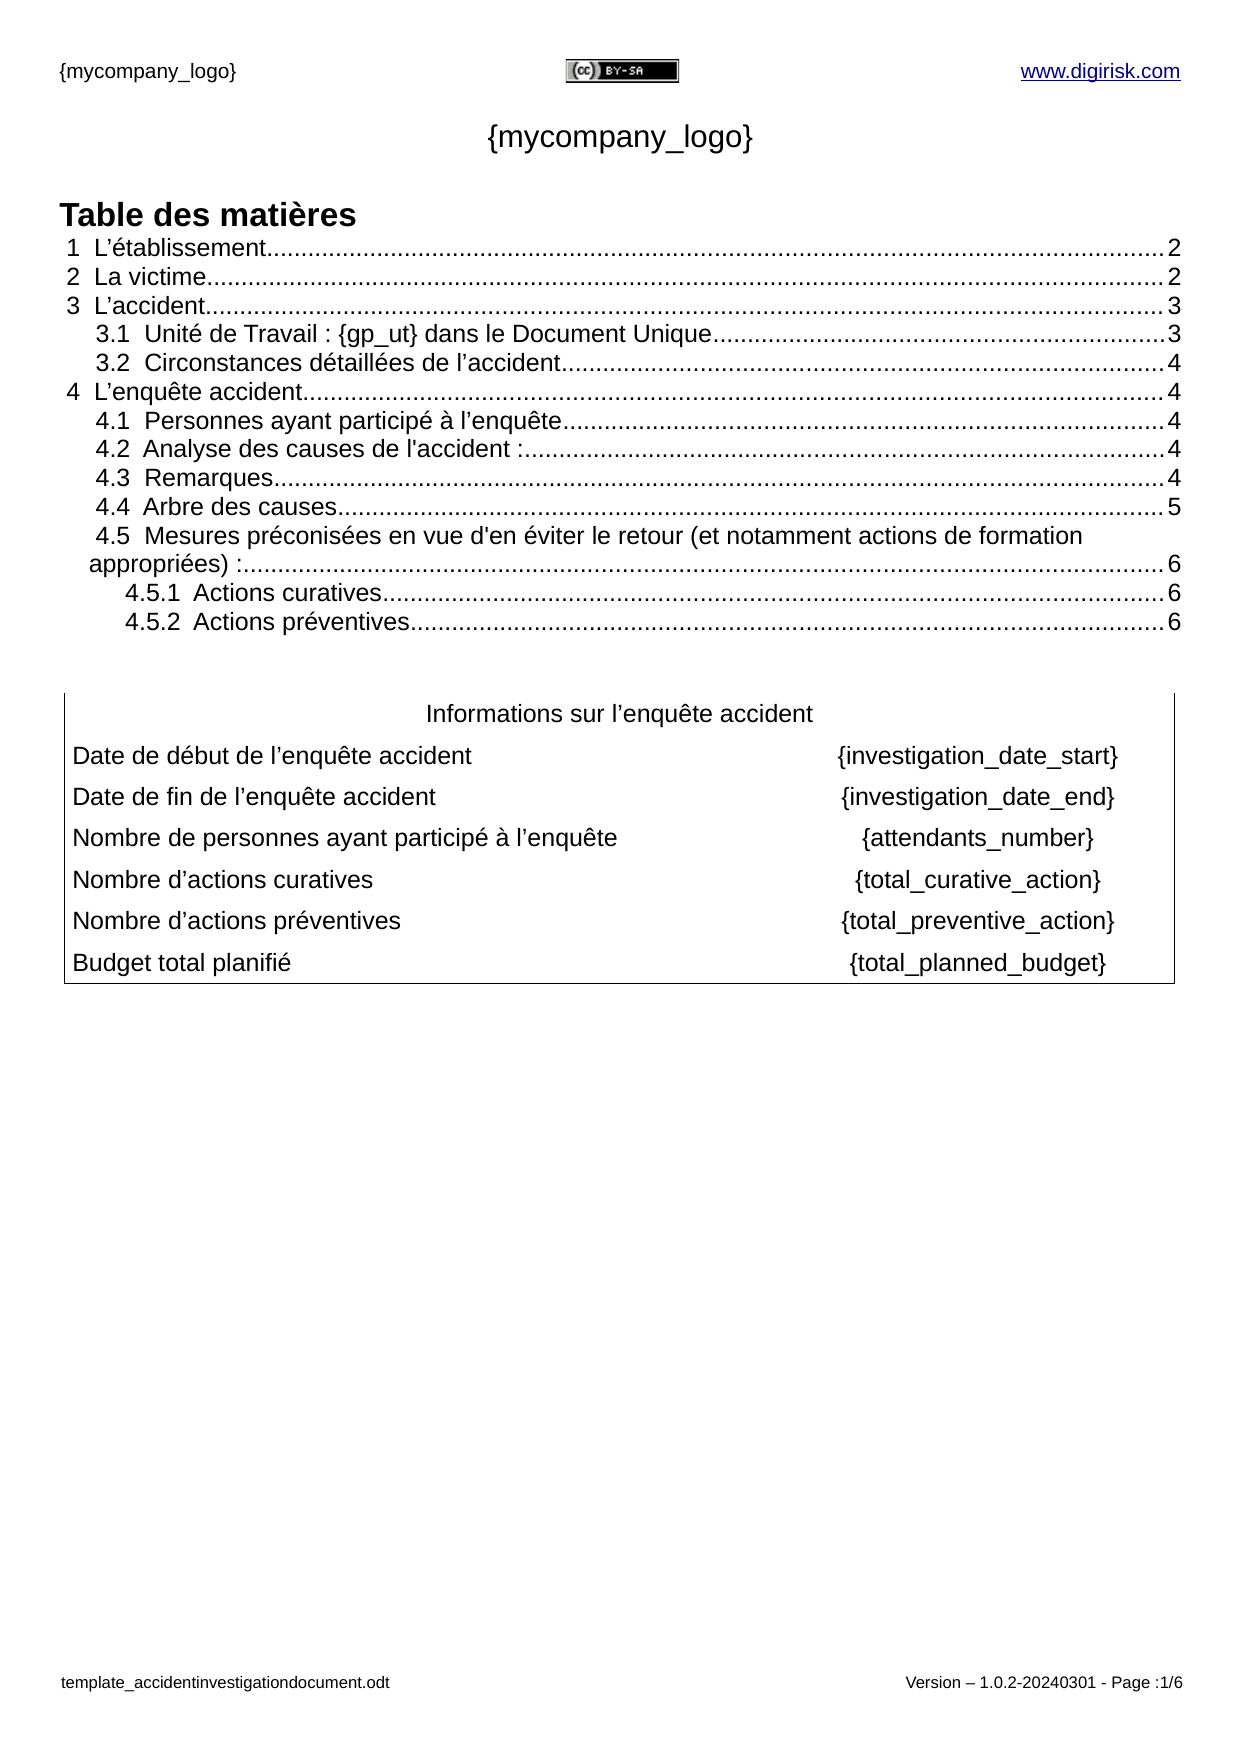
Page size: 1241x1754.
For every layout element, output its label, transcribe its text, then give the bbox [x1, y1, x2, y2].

text 3.1 Unité de Travail : {gp_ut} dans le Document Unique 3 [88, 319, 1181, 348]
subtitle Table des matières [59, 195, 1181, 233]
text 4.2 Analyse des causes de l'accident : 4 [88, 434, 1181, 463]
text 4.4 Arbre des causes 5 [88, 492, 1181, 521]
text 4.3 Remarques 4 [88, 463, 1181, 492]
text 1 L’établissement 2 [59, 233, 1181, 262]
text 3.2 Circonstances détaillées de l’accident 4 [88, 348, 1181, 377]
text 4.1 Personnes ayant participé à l’enquête 4 [88, 406, 1181, 434]
table_cell Nombre d’actions curatives [65, 859, 782, 900]
table_cell {total_curative_action} [782, 859, 1174, 900]
text 4 L’enquête accident 4 [59, 377, 1181, 406]
table_cell Date de fin de l’enquête accident [65, 776, 782, 817]
table_cell {investigation_date_end} [782, 776, 1174, 817]
table_cell Nombre de personnes ayant participé à l’enquête [65, 817, 782, 858]
text 4.5.2 Actions préventives 6 [118, 607, 1181, 636]
text 2 La victime 2 [59, 262, 1181, 291]
table_cell Budget total planifié [65, 941, 782, 983]
text 4.5.1 Actions curatives 6 [118, 578, 1181, 607]
table_cell {total_planned_budget} [782, 941, 1174, 983]
table_cell {investigation_date_start} [782, 735, 1174, 776]
text 4.5 Mesures préconisées en vue d'en éviter le retour (et notamment actions de formation appropriées) : 6 [88, 521, 1181, 578]
table_cell Nombre d’actions préventives [65, 900, 782, 941]
picture [565, 59, 680, 83]
text {mycompany_logo} [59, 118, 1181, 154]
table_cell {total_preventive_action} [782, 900, 1174, 941]
table_header Informations sur l’enquête accident [65, 693, 1174, 734]
text 3 L’accident 3 [59, 291, 1181, 319]
table_cell Date de début de l’enquête accident [65, 735, 782, 776]
table_cell {attendants_number} [782, 817, 1174, 858]
